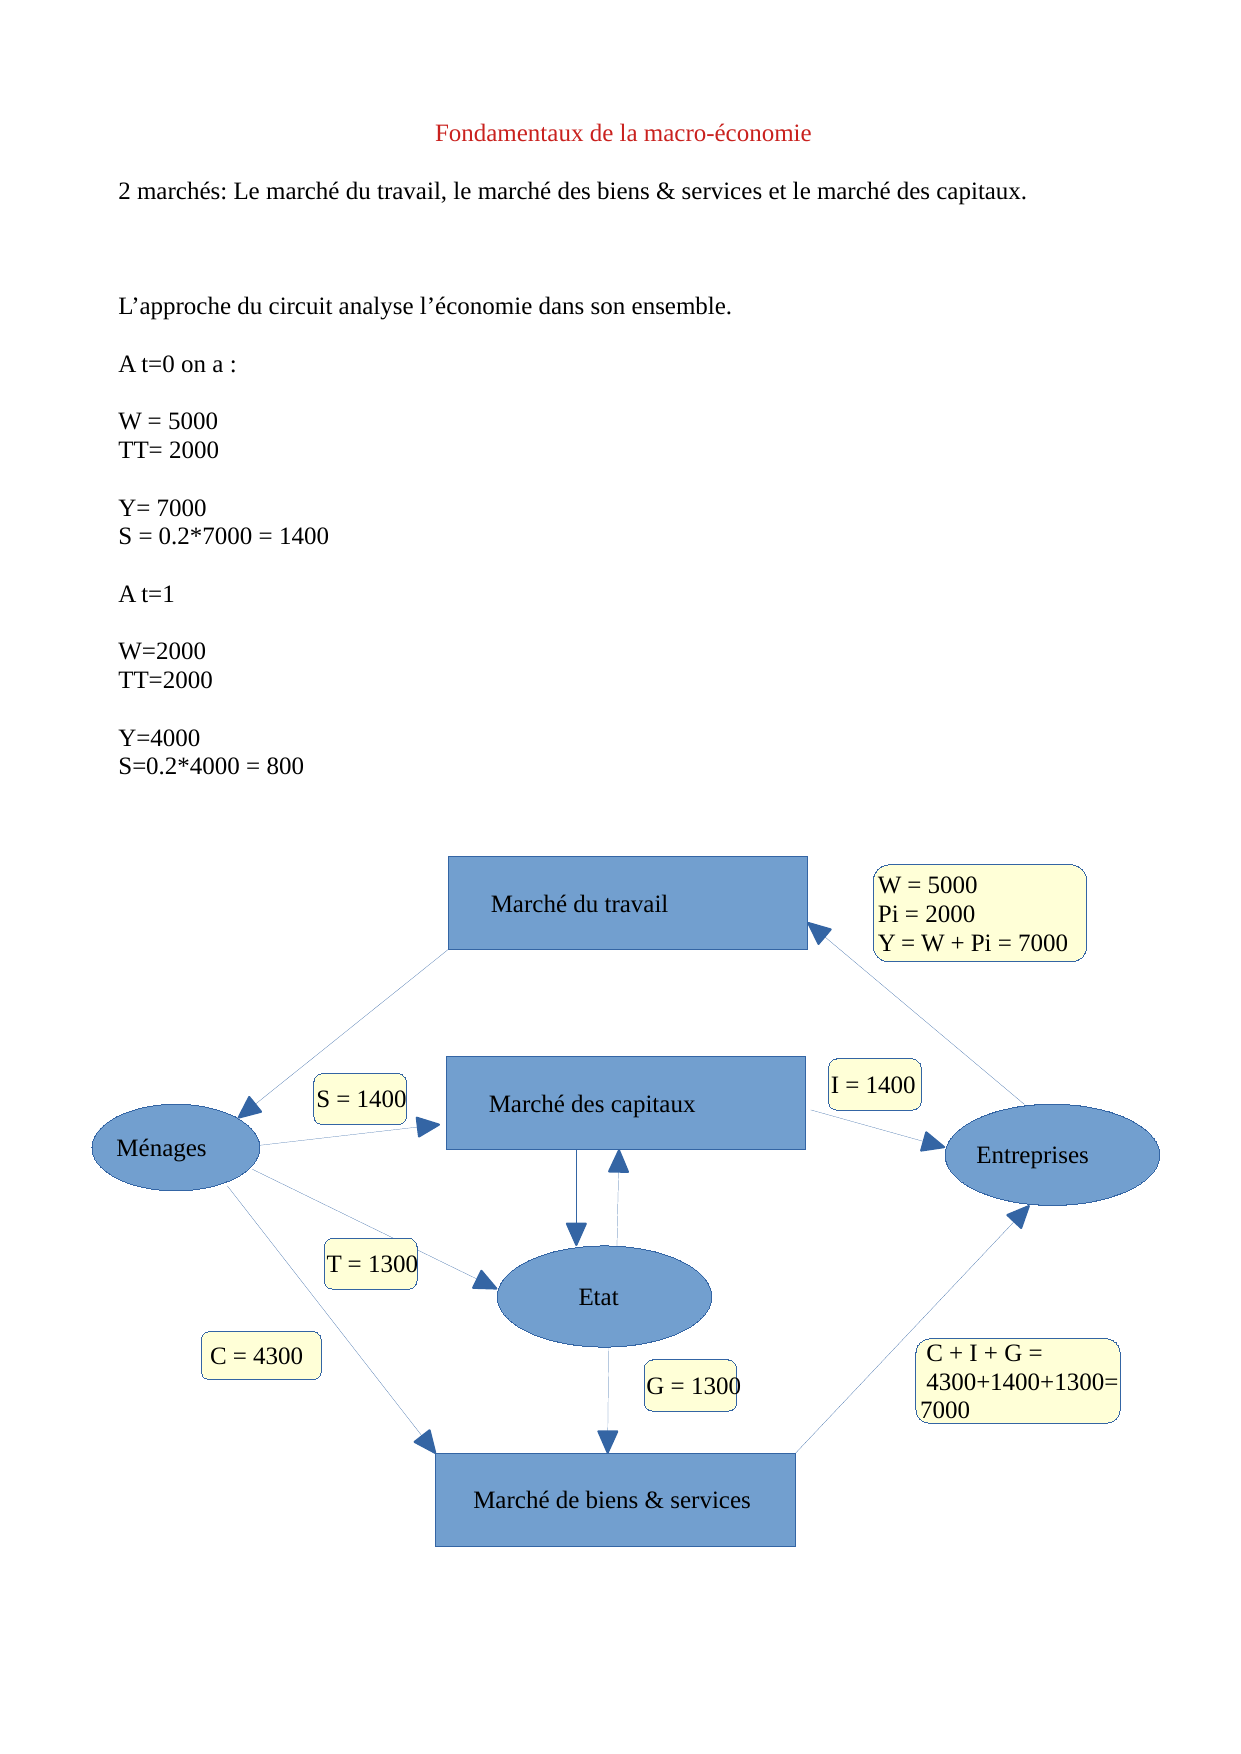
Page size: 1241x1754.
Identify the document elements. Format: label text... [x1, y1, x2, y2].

text L’approche du circuit analyse l’économie dans son ensemble. [118, 291, 1122, 320]
text TT=2000 [118, 665, 1122, 694]
text Y= 7000 [118, 493, 1122, 521]
text Y=4000 [118, 723, 1122, 751]
text S = 0.2*7000 = 1400 [118, 521, 1122, 550]
text 2 marchés: Le marché du travail, le marché des biens & services et le marché des capitaux.­ [118, 176, 1122, 205]
text S=0.2*4000 = 800 [118, 751, 1122, 780]
text W=2000 [118, 636, 1122, 665]
text A t=0 on a : [118, 349, 1122, 378]
text TT= 2000 [118, 435, 1122, 464]
text W = 5000 [118, 406, 1122, 435]
text A t=1 [118, 579, 1122, 608]
